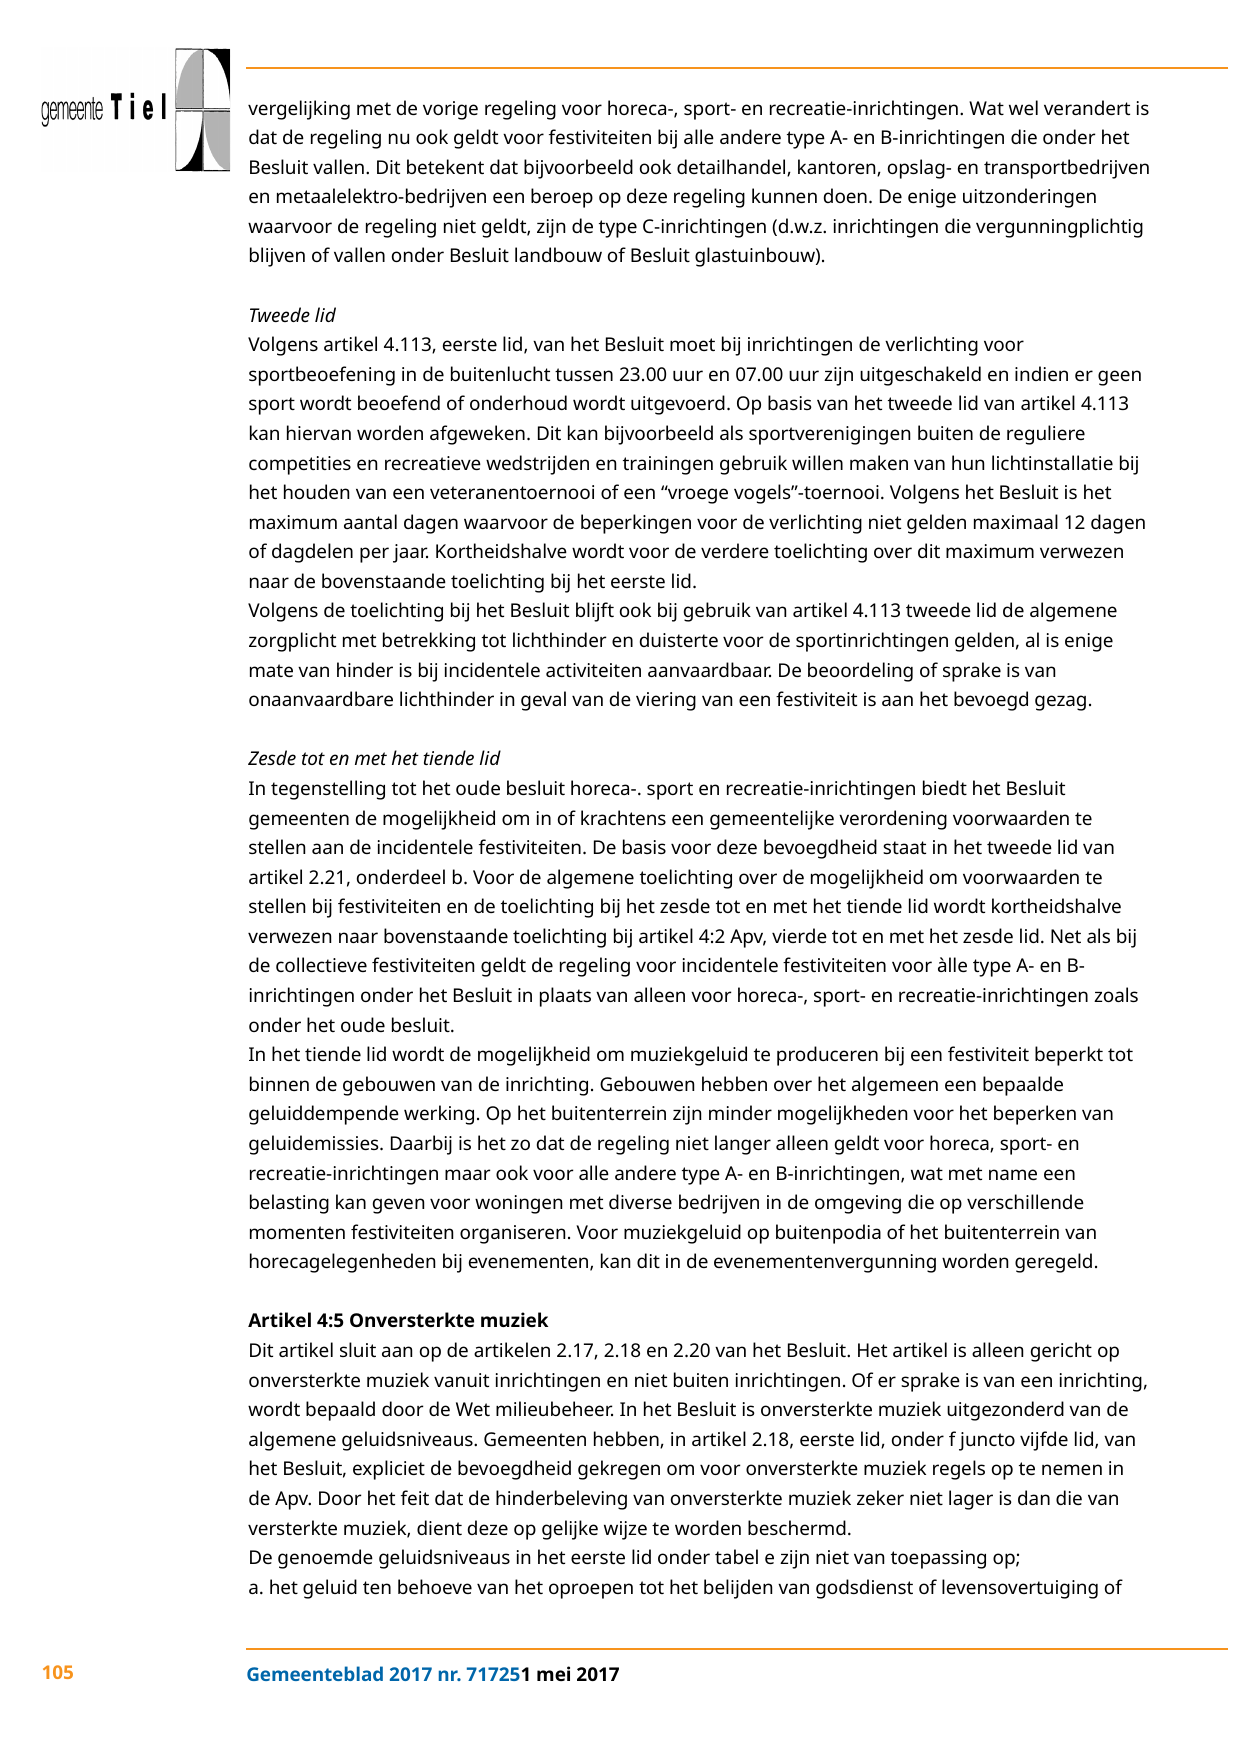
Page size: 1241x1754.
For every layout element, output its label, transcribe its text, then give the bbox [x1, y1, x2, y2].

text In tegenstelling tot het oude besluit horeca-. sport en recreatie-inrichtingen biedt het Besluit gemeenten de mogelijkheid om in of krachtens een gemeentelijke verordening voorwaarden te stellen aan de incidentele festiviteiten. De basis voor deze bevoegdheid staat in het tweede lid van artikel 2.21, onderdeel b. Voor de algemene toelichting over de mogelijkheid om voorwaarden te stellen bij festiviteiten en de toelichting bij het zesde tot en met het tiende lid wordt kortheidshalve verwezen naar bovenstaande toelichting bij artikel 4:2 Apv, vierde tot en met het zesde lid. Net als bij de collectieve festiviteiten geldt de regeling voor incidentele festiviteiten voor àlle type A- en B-inrichtingen onder het Besluit in plaats van alleen voor horeca-, sport- en recreatie-inrichtingen zoals onder het oude besluit. [248, 775, 1152, 1038]
text Dit artikel sluit aan op de artikelen 2.17, 2.18 en 2.20 van het Besluit. Het artikel is alleen gericht op onversterkte muziek vanuit inrichtingen en niet buiten inrichtingen. Of er sprake is van een inrichting, wordt bepaald door de Wet milieubeheer. In het Besluit is onversterkte muziek uitgezonderd van de algemene geluidsniveaus. Gemeenten hebben, in artikel 2.18, eerste lid, onder f juncto vijfde lid, van het Besluit, expliciet de bevoegdheid gekregen om voor onversterkte muziek regels op te nemen in de Apv. Door het feit dat de hinderbeleving van onversterkte muziek zeker niet lager is dan die van versterkte muziek, dient deze op gelijke wijze te worden beschermd. [248, 1337, 1152, 1541]
text De genoemde geluidsniveaus in het eerste lid onder tabel e zijn niet van toepassing op; [248, 1544, 1152, 1570]
text In het tiende lid wordt de mogelijkheid om muziekgeluid te produceren bij een festiviteit beperkt tot binnen de gebouwen van de inrichting. Gebouwen hebben over het algemeen een bepaalde geluiddempende werking. Op het buitenterrein zijn minder mogelijkheden voor het beperken van geluidemissies. Daarbij is het zo dat de regeling niet langer alleen geldt voor horeca, sport- en recreatie-inrichtingen maar ook voor alle andere type A- en B-inrichtingen, wat met name een belasting kan geven voor woningen met diverse bedrijven in de omgeving die op verschillende momenten festiviteiten organiseren. Voor muziekgeluid op buitenpodia of het buitenterrein van horecagelegenheden bij evenementen, kan dit in de evenementenvergunning worden geregeld. [248, 1041, 1152, 1274]
picture [41, 47, 231, 172]
text a. het geluid ten behoeve van het oproepen tot het belijden van godsdienst of levensovertuiging of [248, 1574, 1152, 1600]
text Zesde tot en met het tiende lid [248, 746, 1152, 771]
text vergelijking met de vorige regeling voor horeca-, sport- en recreatie-inrichtingen. Wat wel verandert is dat de regeling nu ook geldt voor festiviteiten bij alle andere type A- en B-inrichtingen die onder het Besluit vallen. Dit betekent dat bijvoorbeeld ook detailhandel, kantoren, opslag- en transportbedrijven en metaalelektro-bedrijven een beroep op deze regeling kunnen doen. De enige uitzonderingen waarvoor de regeling niet geldt, zijn de type C-inrichtingen (d.w.z. inrichtingen die vergunningplichtig blijven of vallen onder Besluit landbouw of Besluit glastuinbouw). [248, 95, 1152, 268]
text Volgens artikel 4.113, eerste lid, van het Besluit moet bij inrichtingen de verlichting voor sportbeoefening in de buitenlucht tussen 23.00 uur en 07.00 uur zijn uitgeschakeld en indien er geen sport wordt beoefend of onderhoud wordt uitgevoerd. Op basis van het tweede lid van artikel 4.113 kan hiervan worden afgeweken. Dit kan bijvoorbeeld als sportverenigingen buiten de reguliere competities en recreatieve wedstrijden en trainingen gebruik willen maken van hun lichtinstallatie bij het houden van een veteranentoernooi of een “vroege vogels”-toernooi. Volgens het Besluit is het maximum aantal dagen waarvoor de beperkingen voor de verlichting niet gelden maximaal 12 dagen of dagdelen per jaar. Kortheidshalve wordt voor de verdere toelichting over dit maximum verwezen naar de bovenstaande toelichting bij het eerste lid. [248, 331, 1152, 594]
text Artikel 4:5 Onversterkte muziek [248, 1308, 1152, 1333]
text Volgens de toelichting bij het Besluit blijft ook bij gebruik van artikel 4.113 tweede lid de algemene zorgplicht met betrekking tot lichthinder en duisterte voor de sportinrichtingen gelden, al is enige mate van hinder is bij incidentele activiteiten aanvaardbaar. De beoordeling of sprake is van onaanvaardbare lichthinder in geval van de viering van een festiviteit is aan het bevoegd gezag. [248, 598, 1152, 712]
text Tweede lid [248, 302, 1152, 328]
